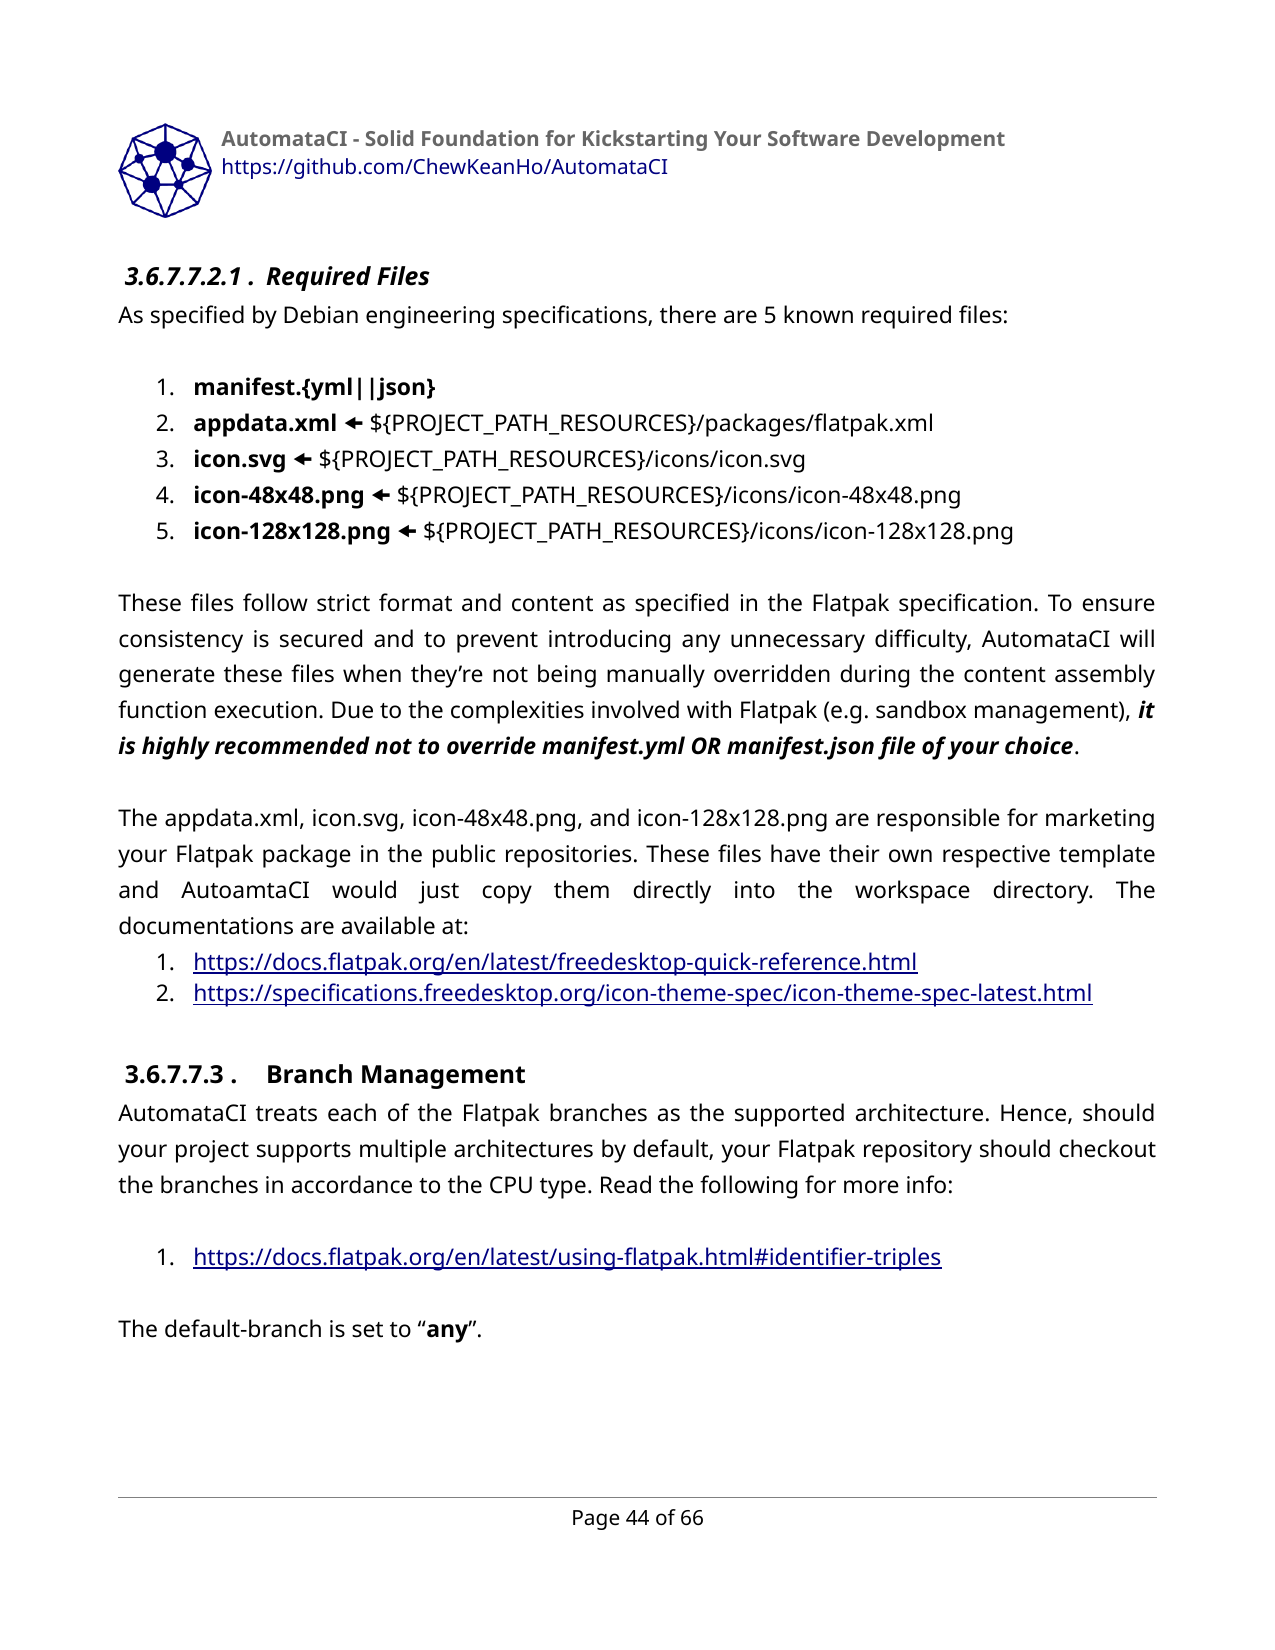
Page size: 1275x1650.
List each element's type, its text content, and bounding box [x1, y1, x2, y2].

list https://specifications.freedesktop.org/icon-theme-spec/icon-theme-spec-latest.html [156, 977, 1157, 1008]
text As specified by Debian engineering specifications, there are 5 known required files: [118, 299, 1157, 330]
list https://docs.flatpak.org/en/latest/using-flatpak.html#identifier-triples [156, 1241, 1157, 1272]
text These files follow strict format and content as specified in the Flatpak specification. To ensure consistency is secured and to prevent introducing any unnecessary difficulty, AutomataCI will generate these files when they’re not being manually overridden during the content assembly function execution. Due to the complexities involved with Flatpak (e.g. sandbox management), it is highly recommended not to override manifest.yml OR manifest.json file of your choice. [118, 587, 1157, 762]
text The default-branch is set to “any”. [118, 1312, 1157, 1344]
list https://docs.flatpak.org/en/latest/freedesktop-quick-reference.html [156, 946, 1157, 977]
list icon-128x128.png 🠜 ${PROJECT_PATH_RESOURCES}/icons/icon-128x128.png [156, 515, 1157, 546]
list appdata.xml 🠜 ${PROJECT_PATH_RESOURCES}/packages/flatpak.xml [156, 407, 1157, 438]
subtitle Branch Management [118, 1057, 1157, 1091]
picture [118, 123, 212, 218]
text AutomataCI treats each of the Flatpak branches as the supported architecture. Hence, should your project supports multiple architectures by default, your Flatpak repository should checkout the branches in accordance to the CPU type. Read the following for more info: [118, 1097, 1157, 1200]
text The appdata.xml, icon.svg, icon-48x48.png, and icon-128x128.png are responsible for marketing your Flatpak package in the public repositories. These files have their own respective template and AutoamtaCI would just copy them directly into the workspace directory. The documentations are available at: [118, 802, 1157, 941]
subtitle Required Files [118, 259, 1157, 293]
list icon-48x48.png 🠜 ${PROJECT_PATH_RESOURCES}/icons/icon-48x48.png [156, 479, 1157, 510]
list manifest.{yml||json} [156, 371, 1157, 402]
list icon.svg 🠜 ${PROJECT_PATH_RESOURCES}/icons/icon.svg [156, 443, 1157, 474]
